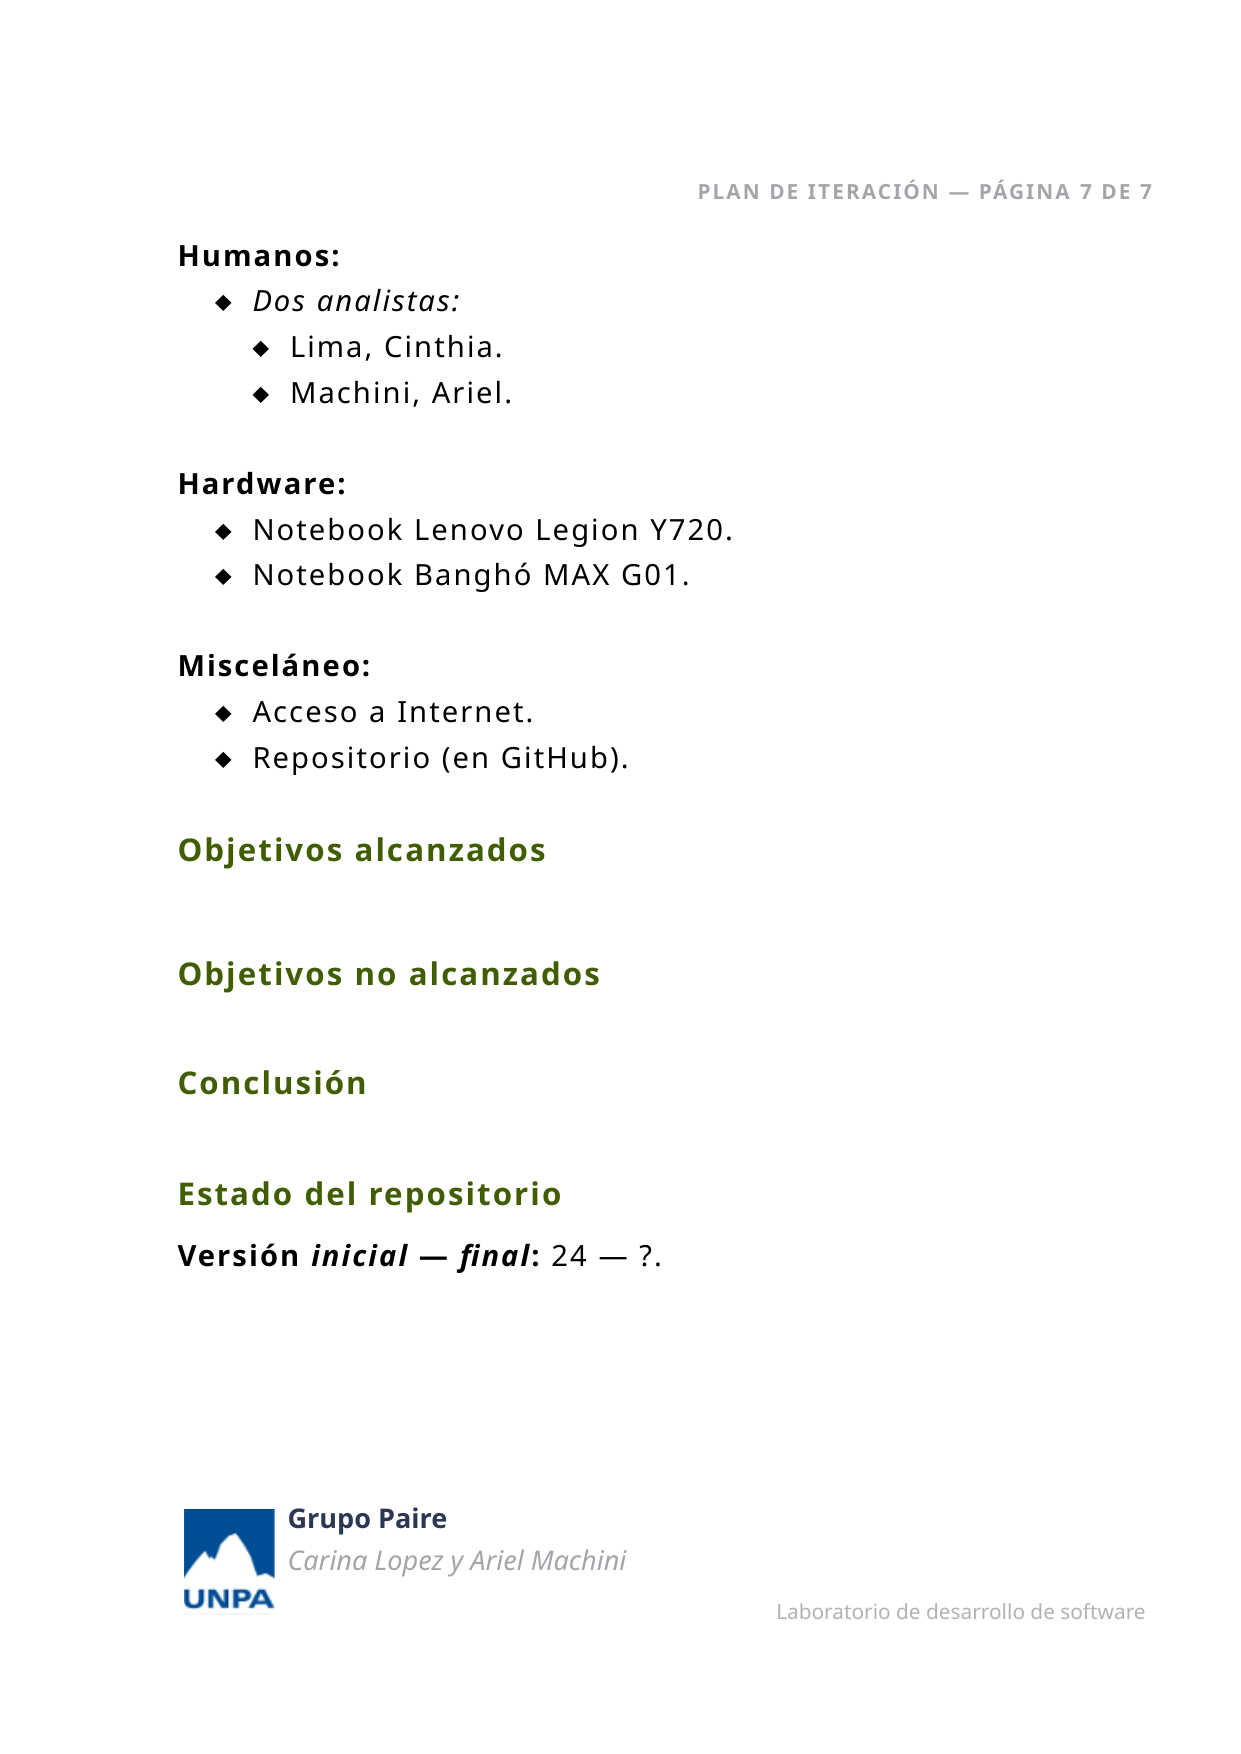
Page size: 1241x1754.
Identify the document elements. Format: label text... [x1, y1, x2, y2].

text Misceláneo: [177, 646, 1152, 685]
text Conclusión [177, 1061, 1152, 1104]
text Versión inicial — final: 24 — ?. [177, 1236, 1152, 1275]
list Repositorio (en GitHub). [215, 737, 1152, 777]
list Dos analistas: [215, 281, 1152, 320]
text Estado del repositorio [177, 1172, 1152, 1214]
list Notebook Lenovo Legion Y720. [215, 509, 1152, 548]
list Machini, Ariel. [252, 372, 1152, 412]
text Hardware: [177, 463, 1152, 503]
list Lima, Cinthia. [252, 326, 1152, 366]
picture [184, 1509, 275, 1615]
text Humanos: [177, 235, 1152, 275]
list Acceso a Internet. [215, 691, 1152, 731]
text Objetivos no alcanzados [177, 952, 1152, 994]
text Objetivos alcanzados [177, 828, 1152, 871]
list Notebook Banghó MAX G01. [215, 554, 1152, 594]
